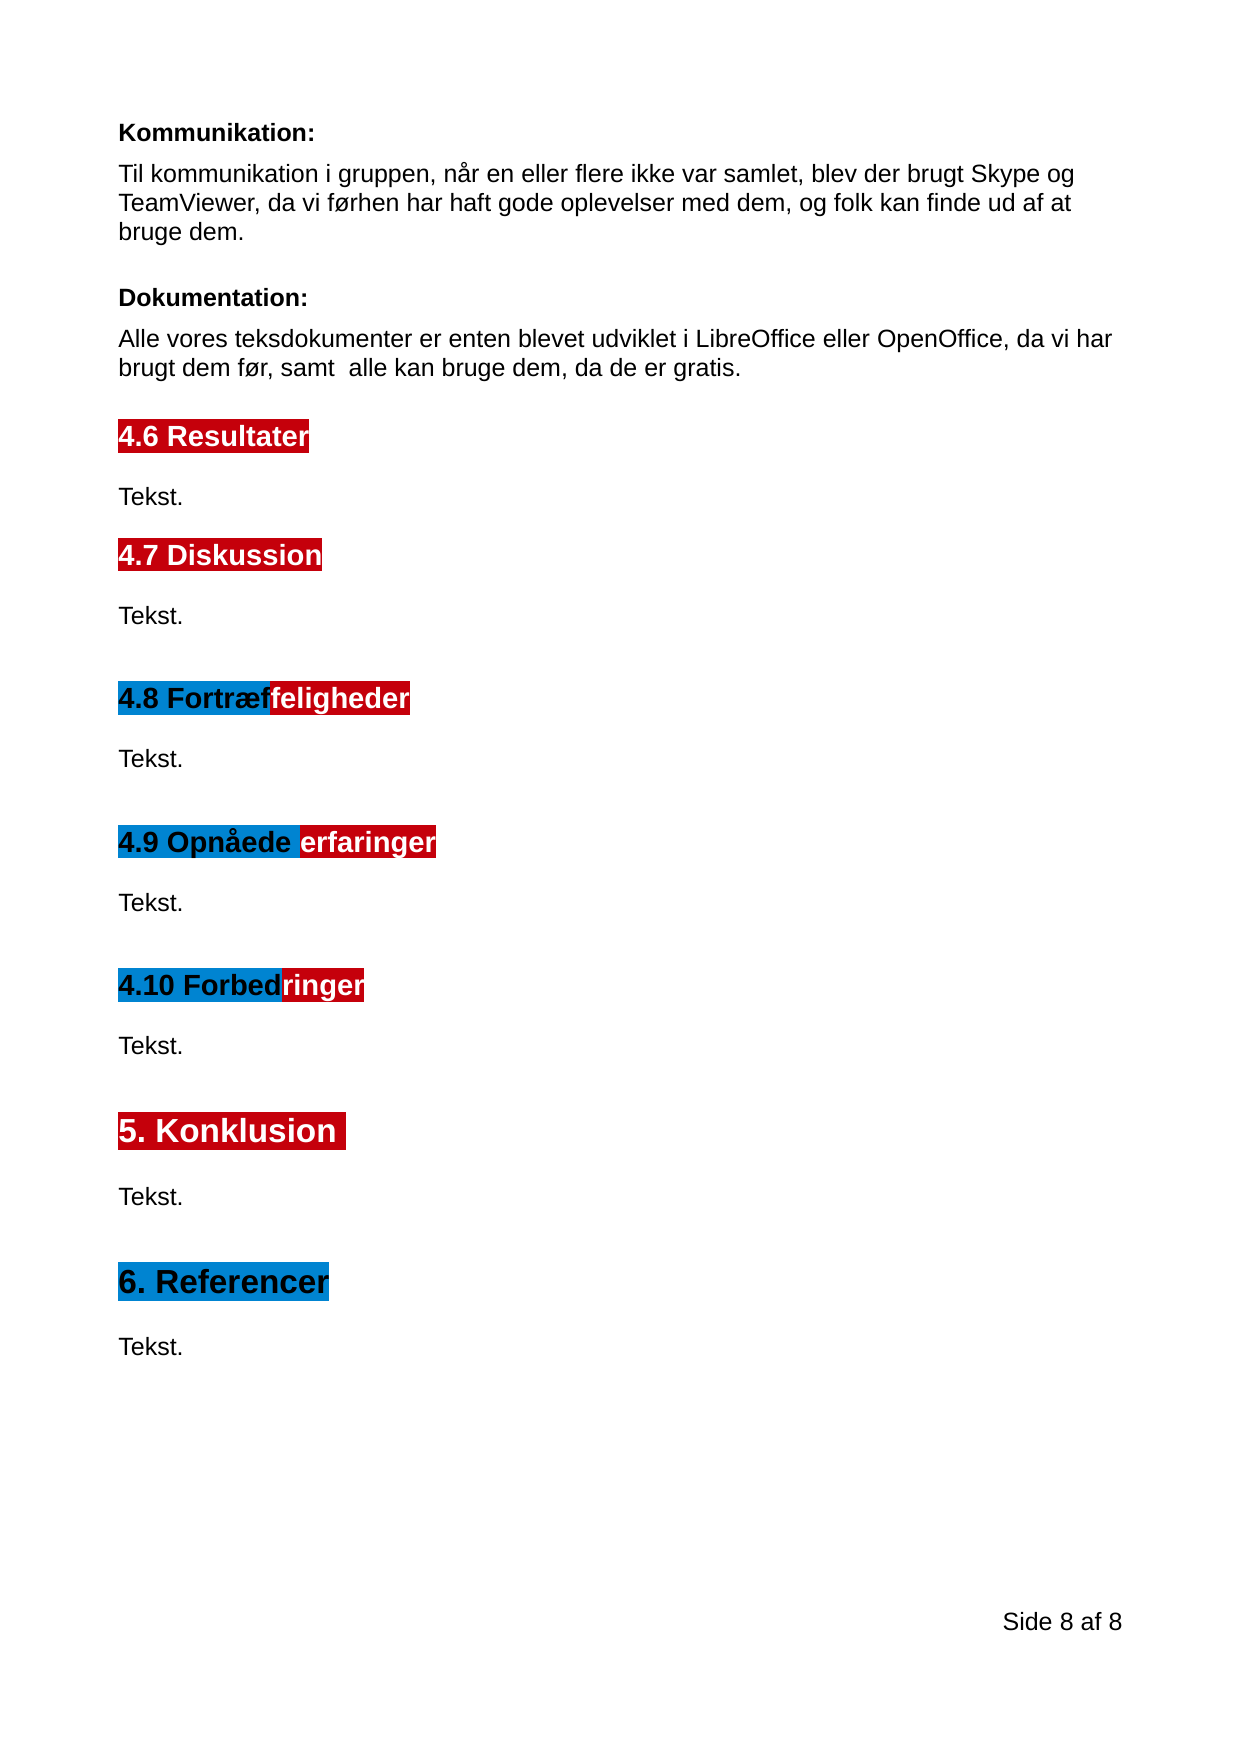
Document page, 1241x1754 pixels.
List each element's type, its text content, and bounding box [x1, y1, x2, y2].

text Tekst. [118, 1332, 1122, 1361]
subtitle 4.9 Opnåede erfaringer [118, 825, 1122, 858]
subtitle Dokumentation: [118, 283, 1122, 312]
subtitle 6. Referencer [118, 1262, 1122, 1301]
text 4.7 Diskussion [118, 538, 1122, 571]
text Tekst. [118, 744, 1122, 773]
text Tekst. [118, 482, 1122, 511]
text Tekst. [118, 1031, 1122, 1060]
text Tekst. [118, 1182, 1122, 1210]
subtitle 4.8 Fortræffeligheder [118, 681, 1122, 715]
subtitle 5. Konklusion [118, 1112, 1122, 1150]
text Tekst. [118, 601, 1122, 629]
subtitle 4.10 Forbedringer [118, 968, 1122, 1002]
text Til kommunikation i gruppen, når en eller flere ikke var samlet, blev der brugt Skype og TeamViewer, da vi førhen har haft gode oplevelser med dem, og folk kan finde ud af at bruge dem. [118, 159, 1122, 246]
text Alle vores teksdokumenter er enten blevet udviklet i LibreOffice eller OpenOffice, da vi har brugt dem før, samt alle kan bruge dem, da de er gratis. [118, 324, 1122, 382]
subtitle 4.6 Resultater [118, 419, 1122, 453]
text Tekst. [118, 887, 1122, 916]
subtitle Kommunikation: [118, 118, 1122, 147]
